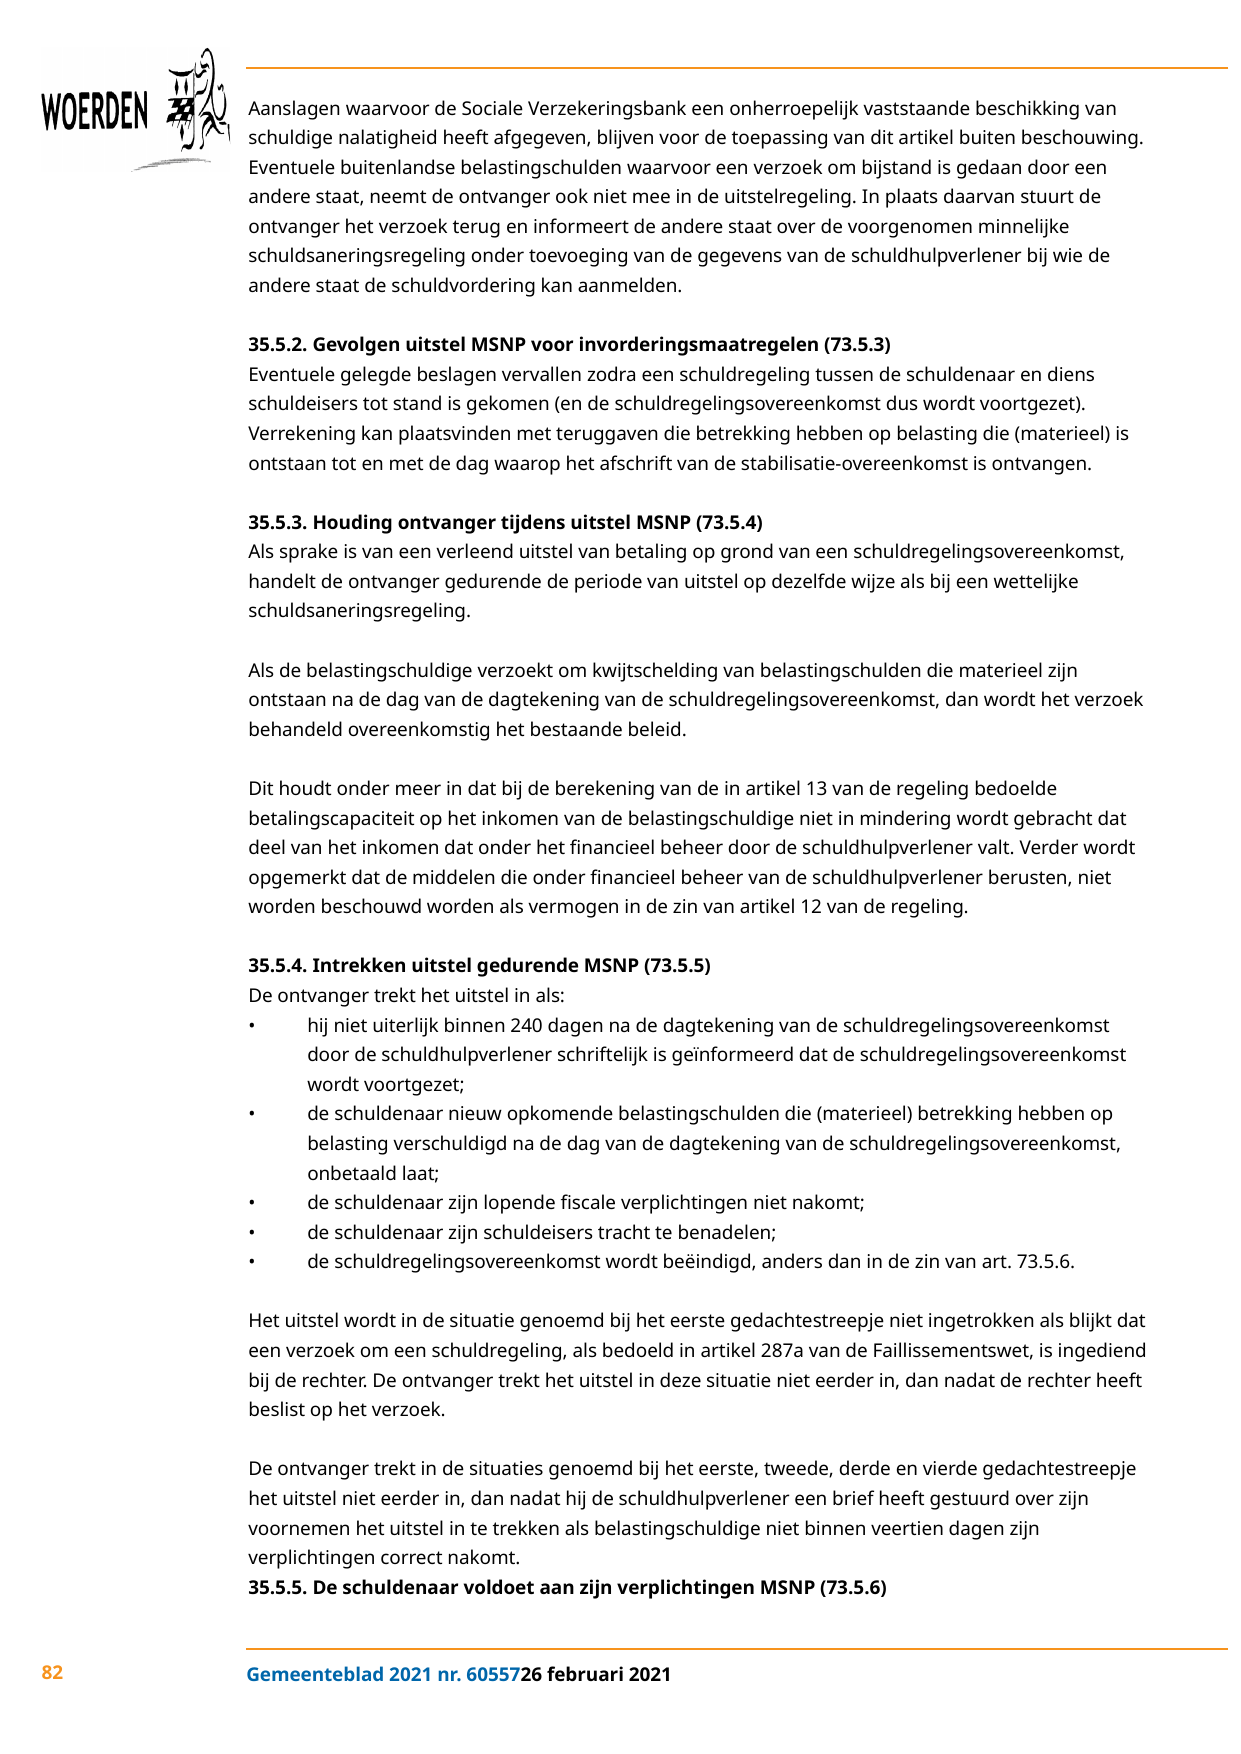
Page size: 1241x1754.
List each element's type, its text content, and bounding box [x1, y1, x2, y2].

text 35.5.2. Gevolgen uitstel MSNP voor invorderingsmaatregelen (73.5.3) [248, 331, 1152, 357]
list hij niet uiterlijk binnen 240 dagen na de dagtekening van de schuldregelingsovereenkomst door de schuldhulpverlener schriftelijk is geïnformeerd dat de schuldregelingsovereenkomst wordt voortgezet; [248, 1012, 1152, 1097]
list de schuldregelingsovereenkomst wordt beëindigd, anders dan in de zin van art. 73.5.6. [248, 1248, 1152, 1274]
picture [41, 47, 231, 172]
list de schuldenaar zijn lopende fiscale verplichtingen niet nakomt; [248, 1189, 1152, 1215]
text Aanslagen waarvoor de Sociale Verzekeringsbank een onherroepelijk vaststaande beschikking van schuldige nalatigheid heeft afgegeven, blijven voor de toepassing van dit artikel buiten beschouwing. Eventuele buitenlandse belastingschulden waarvoor een verzoek om bijstand is gedaan door een andere staat, neemt de ontvanger ook niet mee in de uitstelregeling. In plaats daarvan stuurt de ontvanger het verzoek terug en informeert de andere staat over de voorgenomen minnelijke schuldsaneringsregeling onder toevoeging van de gegevens van de schuldhulpverlener bij wie de andere staat de schuldvordering kan aanmelden. [248, 95, 1152, 298]
text 35.5.5. De schuldenaar voldoet aan zijn verplichtingen MSNP (73.5.6) [248, 1574, 1152, 1600]
text 35.5.3. Houding ontvanger tijdens uitstel MSNP (73.5.4) [248, 509, 1152, 535]
list de schuldenaar nieuw opkomende belastingschulden die (materieel) betrekking hebben op belasting verschuldigd na de dag van de dagtekening van de schuldregelingsovereenkomst, onbetaald laat; [248, 1101, 1152, 1186]
text De ontvanger trekt het uitstel in als: [248, 982, 1152, 1008]
list de schuldenaar zijn schuldeisers tracht te benadelen; [248, 1219, 1152, 1245]
text Als de belastingschuldige verzoekt om kwijtschelding van belastingschulden die materieel zijn ontstaan na de dag van de dagtekening van de schuldregelingsovereenkomst, dan wordt het verzoek behandeld overeenkomstig het bestaande beleid. [248, 657, 1152, 742]
text 35.5.4. Intrekken uitstel gedurende MSNP (73.5.5) [248, 953, 1152, 978]
text Eventuele gelegde beslagen vervallen zodra een schuldregeling tussen de schuldenaar en diens schuldeisers tot stand is gekomen (en de schuldregelingsovereenkomst dus wordt voortgezet). [248, 361, 1152, 416]
text Verrekening kan plaatsvinden met teruggaven die betrekking hebben op belasting die (materieel) is ontstaan tot en met de dag waarop het afschrift van de stabilisatie-overeenkomst is ontvangen. [248, 420, 1152, 476]
text De ontvanger trekt in de situaties genoemd bij het eerste, tweede, derde en vierde gedachtestreepje het uitstel niet eerder in, dan nadat hij de schuldhulpverlener een brief heeft gestuurd over zijn voornemen het uitstel in te trekken als belastingschuldige niet binnen veertien dagen zijn verplichtingen correct nakomt. [248, 1456, 1152, 1570]
text Het uitstel wordt in de situatie genoemd bij het eerste gedachtestreepje niet ingetrokken als blijkt dat een verzoek om een schuldregeling, als bedoeld in artikel 287a van de Faillissementswet, is ingediend bij de rechter. De ontvanger trekt het uitstel in deze situatie niet eerder in, dan nadat de rechter heeft beslist op het verzoek. [248, 1308, 1152, 1422]
text Dit houdt onder meer in dat bij de berekening van de in artikel 13 van de regeling bedoelde betalingscapaciteit op het inkomen van de belastingschuldige niet in mindering wordt gebracht dat deel van het inkomen dat onder het financieel beheer door de schuldhulpverlener valt. Verder wordt opgemerkt dat de middelen die onder financieel beheer van de schuldhulpverlener berusten, niet worden beschouwd worden als vermogen in de zin van artikel 12 van de regeling. [248, 775, 1152, 919]
text Als sprake is van een verleend uitstel van betaling op grond van een schuldregelingsovereenkomst, handelt de ontvanger gedurende de periode van uitstel op dezelfde wijze als bij een wettelijke schuldsaneringsregeling. [248, 538, 1152, 623]
